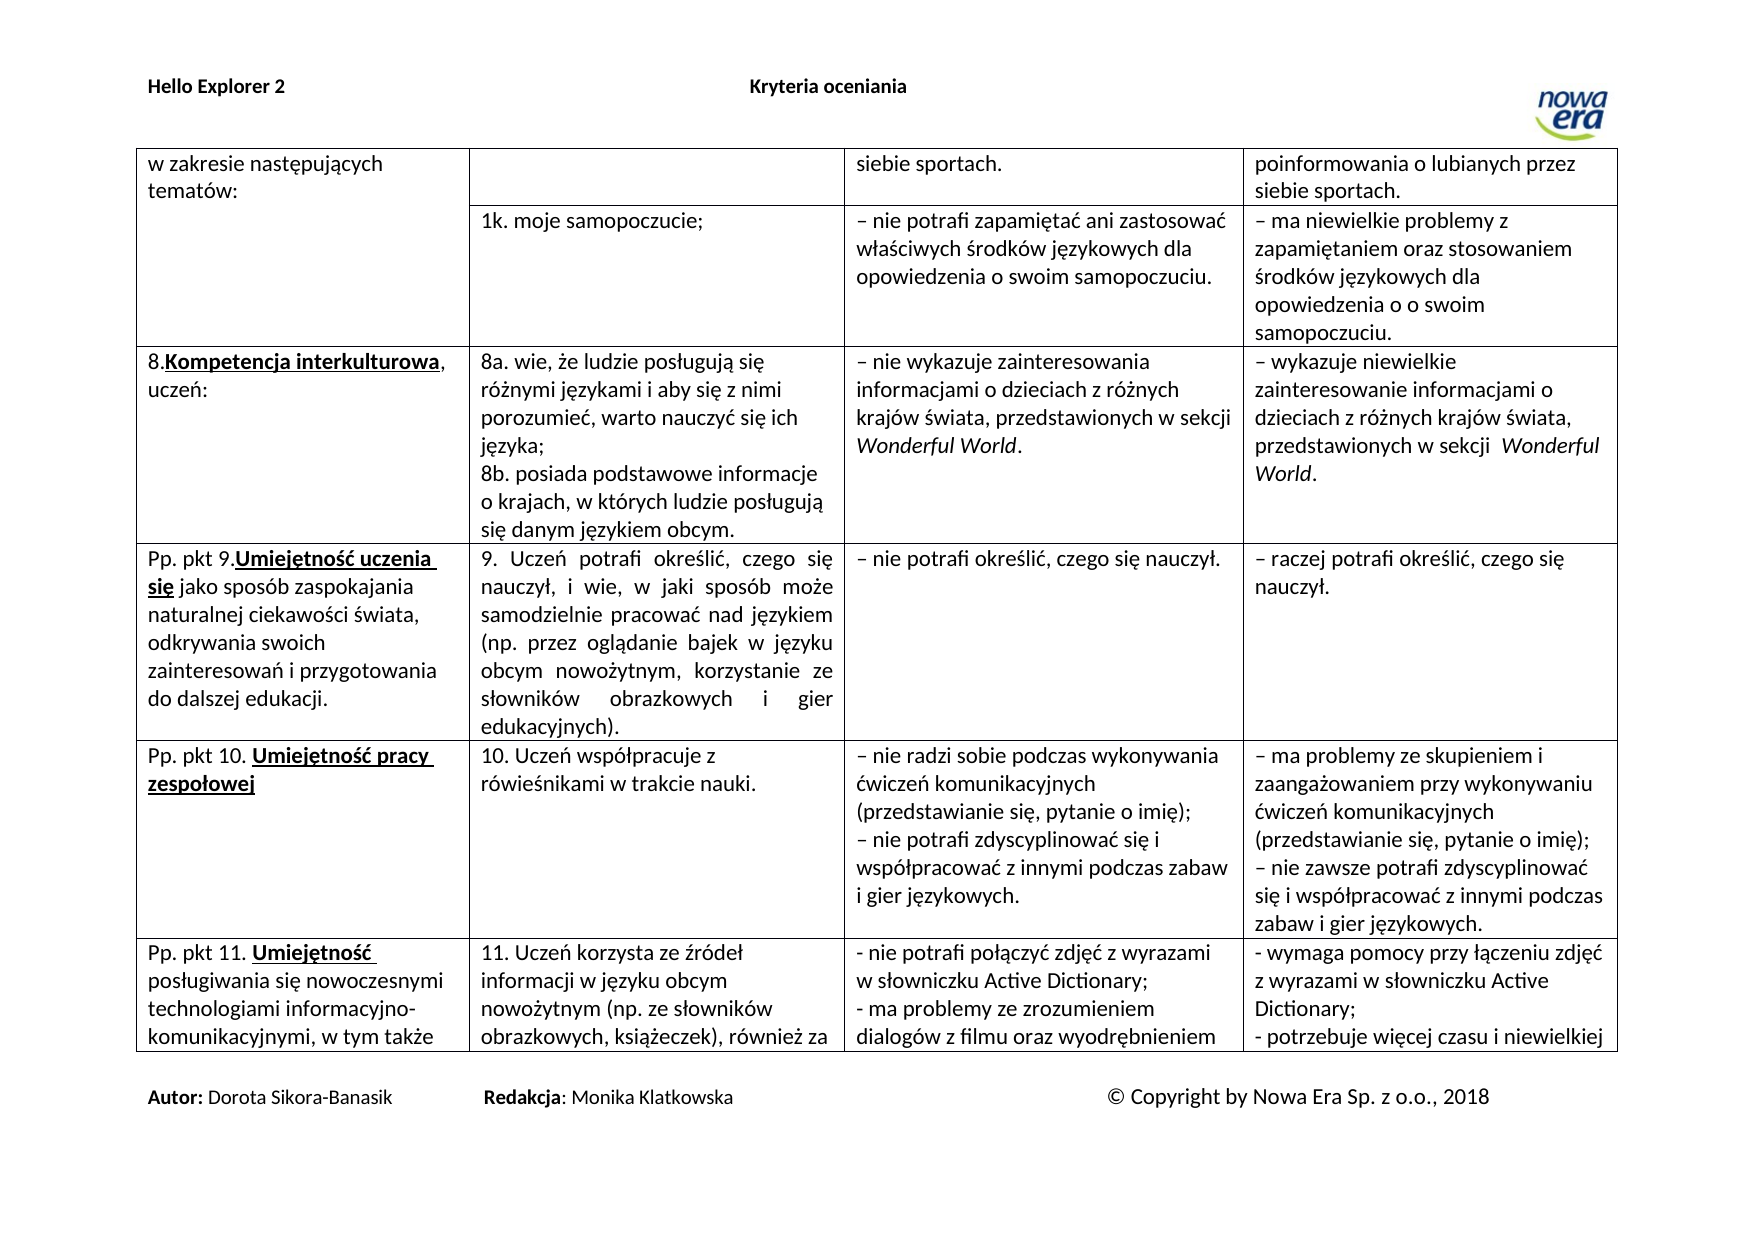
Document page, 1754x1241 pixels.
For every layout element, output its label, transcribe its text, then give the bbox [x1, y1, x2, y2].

table_cell – nie wykazuje zainteresowania informacjami o dzieciach z różnych krajów świata, przedstawionych w sekcji Wonderful World. [845, 347, 1243, 543]
table_cell 9. Uczeń potrafi określić, czego się nauczył, i wie, w jaki sposób może samodzielnie pracować nad językiem (np. przez oglądanie bajek w języku obcym nowożytnym, korzystanie ze słowników obrazkowych i gier edukacyjnych). [470, 544, 844, 740]
table_cell – nie potrafi zapamiętać ani zastosować właściwych środków językowych dla opowiedzenia o swoim samopoczuciu. [845, 206, 1243, 346]
table_cell 10. Uczeń współpracuje z rówieśnikami w trakcie nauki. [470, 741, 844, 937]
table_cell 8.Kompetencja interkulturowa, uczeń: [137, 347, 469, 543]
table_cell poinformowania o lubianych przez siebie sportach. [1244, 149, 1617, 205]
table_cell 1k. moje samopoczucie; [470, 206, 844, 346]
table_cell – ma niewielkie problemy z zapamiętaniem oraz stosowaniem środków językowych dla opowiedzenia o o swoim samopoczuciu. [1244, 206, 1617, 346]
table_cell 8a. wie, że ludzie posługują się różnymi językami i aby się z nimi porozumieć, warto nauczyć się ich języka; 8b. posiada podstawowe informacje o krajach, w których ludzie posługują się danym językiem obcym. [470, 347, 844, 543]
table_cell Pp. pkt 11. Umiejętność posługiwania się nowoczesnymi technologiami informacyjno-komunikacyjnymi, w tym także [137, 939, 469, 1051]
table_cell – ma problemy ze skupieniem i zaangażowaniem przy wykonywaniu ćwiczeń komunikacyjnych (przedstawianie się, pytanie o imię); – nie zawsze potrafi zdyscyplinować się i współpracować z innymi podczas zabaw i gier językowych. [1244, 741, 1617, 937]
table_cell Pp. pkt 10. Umiejętność pracy zespołowej [137, 741, 469, 937]
table_cell w zakresie następujących tematów: [137, 149, 469, 346]
table_cell siebie sportach. [845, 149, 1243, 205]
table_cell - nie potrafi połączyć zdjęć z wyrazami w słowniczku Active Dictionary; - ma problemy ze zrozumieniem dialogów z filmu oraz wyodrębnieniem [845, 939, 1243, 1051]
table_cell Pp. pkt 9.Umiejętność uczenia się jako sposób zaspokajania naturalnej ciekawości świata, odkrywania swoich zainteresowań i przygotowania do dalszej edukacji. [137, 544, 469, 740]
table_cell - wymaga pomocy przy łączeniu zdjęć z wyrazami w słowniczku Active Dictionary; - potrzebuje więcej czasu i niewielkiej [1244, 939, 1617, 1051]
table_cell [470, 149, 844, 205]
table_cell – wykazuje niewielkie zainteresowanie informacjami o dzieciach z różnych krajów świata, przedstawionych w sekcji Wonderful World. [1244, 347, 1617, 543]
picture [1526, 83, 1621, 148]
table_cell – nie radzi sobie podczas wykonywania ćwiczeń komunikacyjnych (przedstawianie się, pytanie o imię); – nie potrafi zdyscyplinować się i współpracować z innymi podczas zabaw i gier językowych. [845, 741, 1243, 937]
table_cell – raczej potrafi określić, czego się nauczył. [1244, 544, 1617, 740]
table_cell – nie potrafi określić, czego się nauczył. [845, 544, 1243, 740]
table_cell 11. Uczeń korzysta ze źródeł informacji w języku obcym nowożytnym (np. ze słowników obrazkowych, książeczek), również za [470, 939, 844, 1051]
